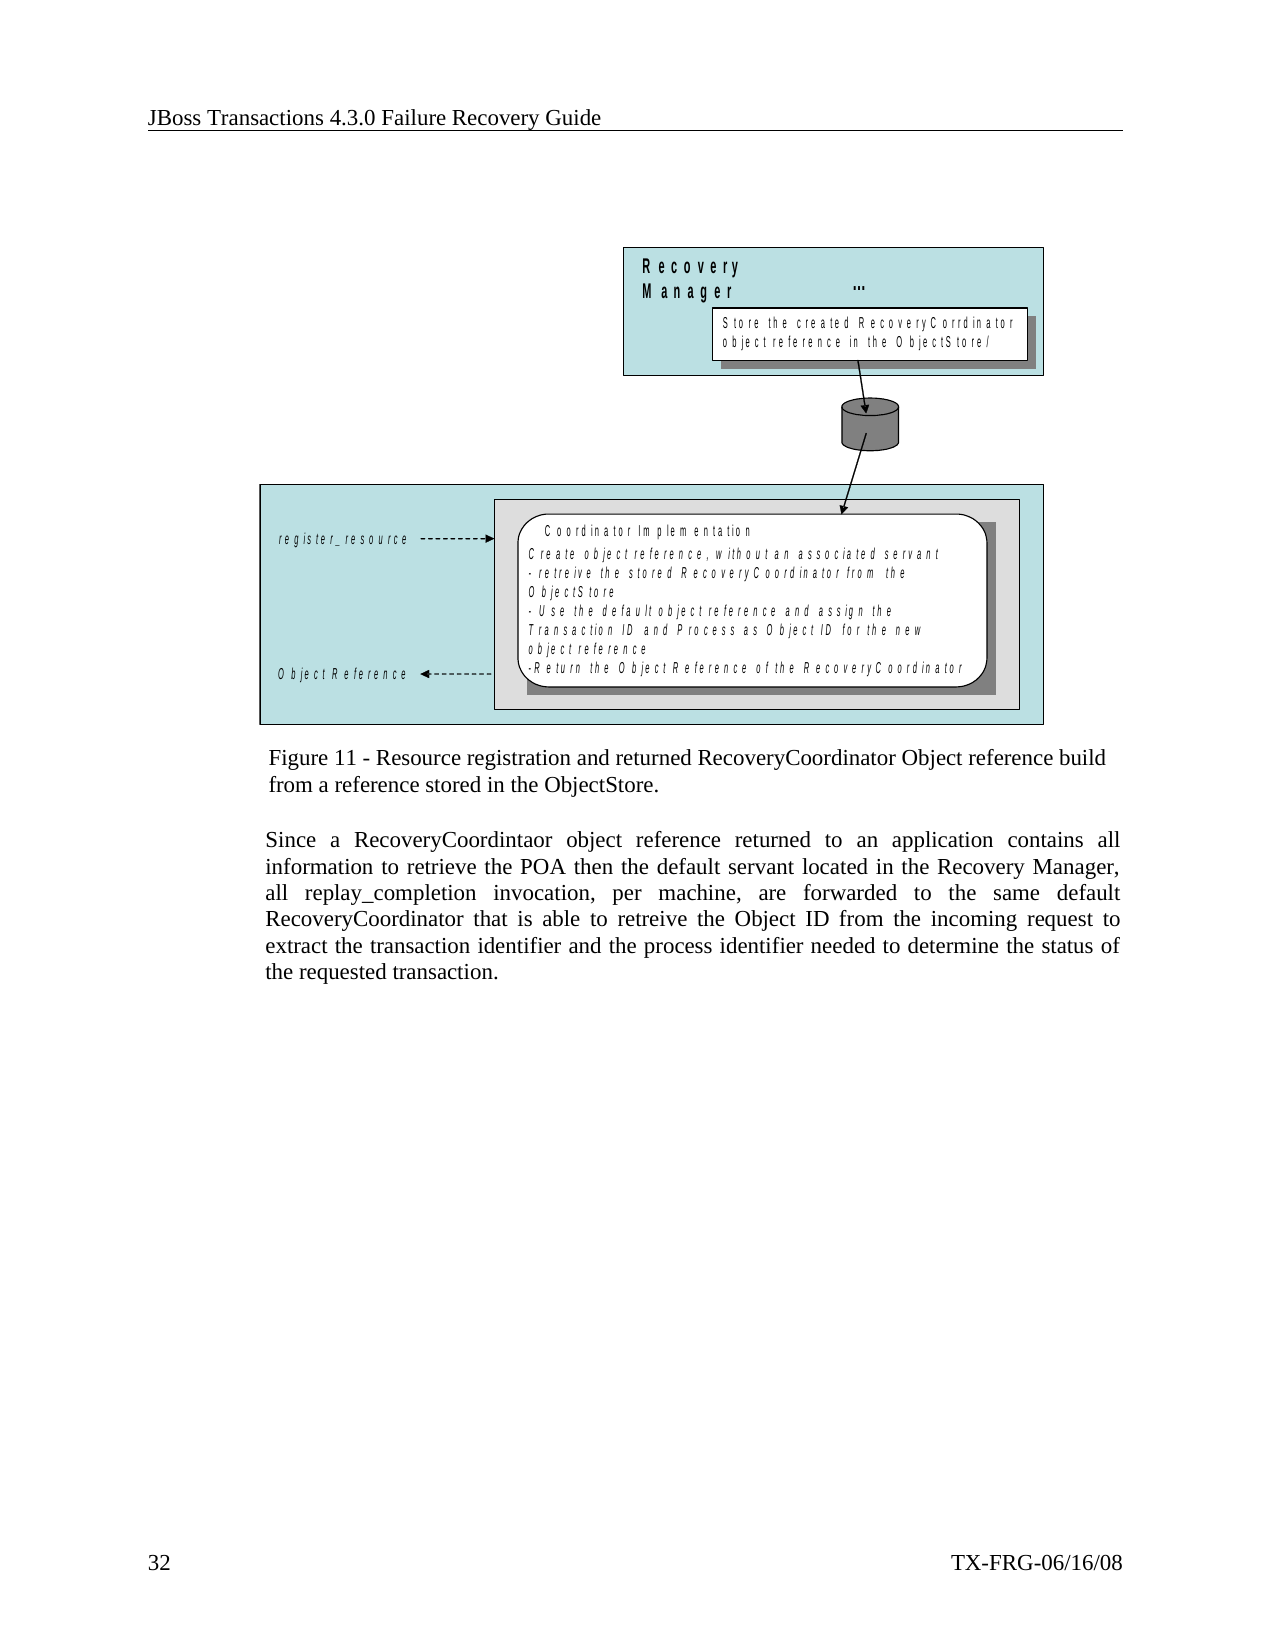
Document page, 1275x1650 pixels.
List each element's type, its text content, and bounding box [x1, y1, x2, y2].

text Since a RecoveryCoordintaor object reference returned to an application contains all information to retrieve the POA then the default servant located in the Recovery Manager, all replay_completion invocation, per machine, are forwarded to the same default RecoveryCoordinator that is able to retreive the Object ID from the incoming request to extract the transaction identifier and the process identifier needed to determine the status of the requested transaction. [265, 826, 1122, 984]
text Figure 11 - Resource registration and returned RecoveryCoordinator Object reference build from a reference stored in the ObjectStore. [268, 744, 1122, 797]
